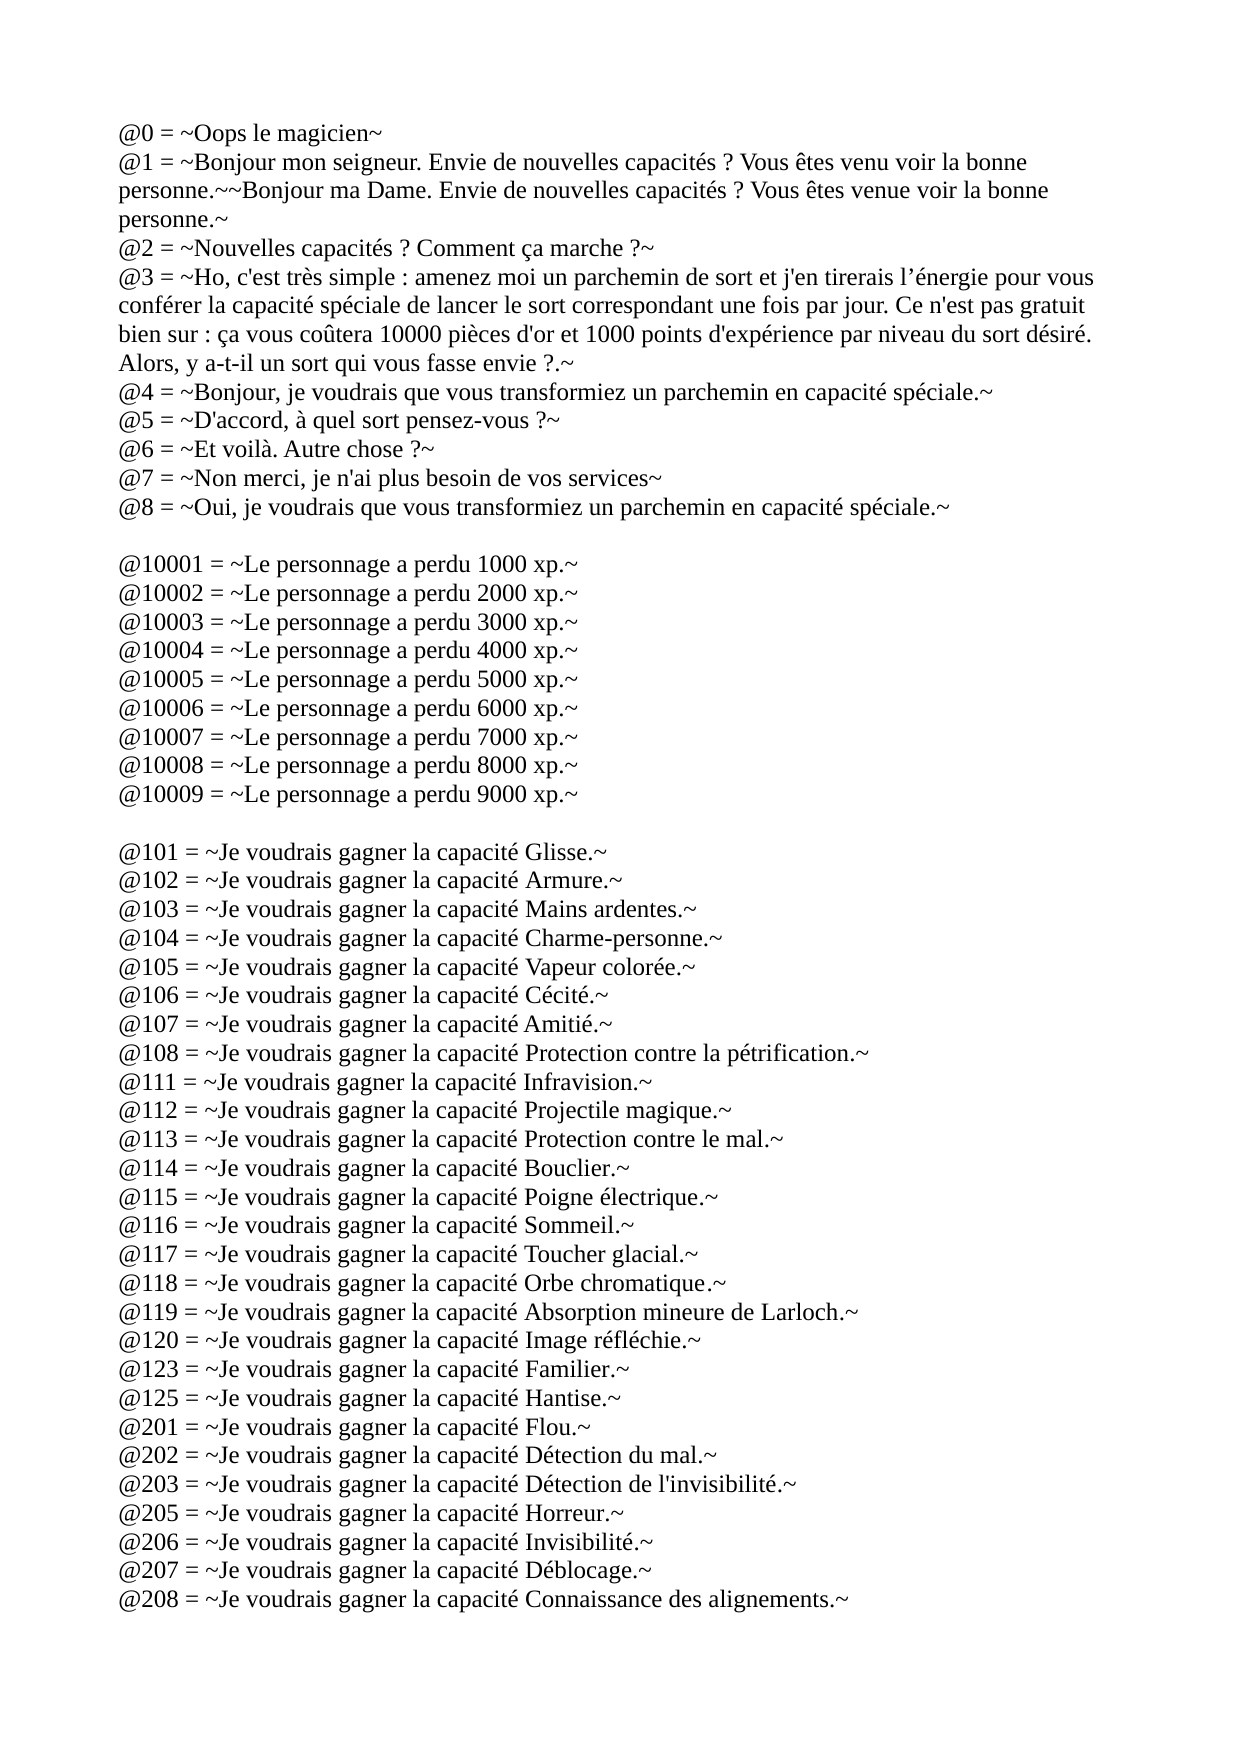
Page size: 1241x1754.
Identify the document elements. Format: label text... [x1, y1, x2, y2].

text @202 = ~Je voudrais gagner la capacité Détection du mal.~ [118, 1441, 1122, 1469]
text @6 = ~Et voilà. Autre chose ?~ [118, 434, 1122, 463]
text @10004 = ~Le personnage a perdu 4000 xp.~ [118, 636, 1122, 664]
text @207 = ~Je voudrais gagner la capacité Déblocage.~ [118, 1556, 1122, 1584]
text @201 = ~Je voudrais gagner la capacité Flou.~ [118, 1412, 1122, 1441]
text @101 = ~Je voudrais gagner la capacité Glisse.~ [118, 837, 1122, 866]
text @4 = ~Bonjour, je voudrais que vous transformiez un parchemin en capacité spéciale.~ [118, 377, 1122, 406]
text @10006 = ~Le personnage a perdu 6000 xp.~ [118, 693, 1122, 722]
text @115 = ~Je voudrais gagner la capacité Poigne électrique.~ [118, 1182, 1122, 1211]
text @116 = ~Je voudrais gagner la capacité Sommeil.~ [118, 1211, 1122, 1239]
text @102 = ~Je voudrais gagner la capacité Armure.~ [118, 866, 1122, 894]
text @5 = ~D'accord, à quel sort pensez-vous ?~ [118, 406, 1122, 434]
text @112 = ~Je voudrais gagner la capacité Projectile magique.~ [118, 1096, 1122, 1124]
text @108 = ~Je voudrais gagner la capacité Protection contre la pétrification.~ [118, 1038, 1122, 1067]
text @7 = ~Non merci, je n'ai plus besoin de vos services~ [118, 463, 1122, 492]
text @114 = ~Je voudrais gagner la capacité Bouclier.~ [118, 1153, 1122, 1182]
text @0 = ~Oops le magicien~ [118, 118, 1122, 147]
text @10003 = ~Le personnage a perdu 3000 xp.~ [118, 607, 1122, 636]
text @10009 = ~Le personnage a perdu 9000 xp.~ [118, 779, 1122, 808]
text @113 = ~Je voudrais gagner la capacité Protection contre le mal.~ [118, 1124, 1122, 1153]
text @1 = ~Bonjour mon seigneur. Envie de nouvelles capacités ? Vous êtes venu voir la bonne personne.~~Bonjour ma Dame. Envie de nouvelles capacités ? Vous êtes venue voir la bonne personne.~ [118, 147, 1122, 233]
text @206 = ~Je voudrais gagner la capacité Invisibilité.~ [118, 1527, 1122, 1556]
text @10001 = ~Le personnage a perdu 1000 xp.~ [118, 549, 1122, 578]
text @125 = ~Je voudrais gagner la capacité Hantise.~ [118, 1383, 1122, 1412]
text @10005 = ~Le personnage a perdu 5000 xp.~ [118, 664, 1122, 693]
text @123 = ~Je voudrais gagner la capacité Familier.~ [118, 1354, 1122, 1383]
text @118 = ~Je voudrais gagner la capacité Orbe chromatique .~ [118, 1268, 1122, 1297]
text @107 = ~Je voudrais gagner la capacité Amitié.~ [118, 1009, 1122, 1038]
text @120 = ~Je voudrais gagner la capacité Image réfléchie.~ [118, 1326, 1122, 1354]
text @10007 = ~Le personnage a perdu 7000 xp.~ [118, 722, 1122, 751]
text @105 = ~Je voudrais gagner la capacité Vapeur colorée.~ [118, 952, 1122, 981]
text @106 = ~Je voudrais gagner la capacité Cécité.~ [118, 981, 1122, 1009]
text @2 = ~Nouvelles capacités ? Comment ça marche ?~ [118, 233, 1122, 262]
text @117 = ~Je voudrais gagner la capacité Toucher glacial.~ [118, 1239, 1122, 1268]
text @119 = ~Je voudrais gagner la capacité Absorption mineure de Larloch.~ [118, 1297, 1122, 1326]
text @111 = ~Je voudrais gagner la capacité Infravision.~ [118, 1067, 1122, 1096]
text @208 = ~Je voudrais gagner la capacité Connaissance des alignements.~ [118, 1584, 1122, 1613]
text @205 = ~Je voudrais gagner la capacité Horreur.~ [118, 1498, 1122, 1527]
text @8 = ~Oui, je voudrais que vous transformiez un parchemin en capacité spéciale.~ [118, 492, 1122, 521]
text @3 = ~Ho, c'est très simple : amenez moi un parchemin de sort et j'en tirerais l’énergie pour vous conférer la capacité spéciale de lancer le sort correspondant une fois par jour. Ce n'est pas gratuit bien sur : ça vous coûtera 10000 pièces d'or et 1000 points d'expérience par niveau du sort désiré. Alors, y a-t-il un sort qui vous fasse envie ?.~ [118, 262, 1122, 377]
text @103 = ~Je voudrais gagner la capacité Mains ardentes.~ [118, 894, 1122, 923]
text @10008 = ~Le personnage a perdu 8000 xp.~ [118, 751, 1122, 779]
text @203 = ~Je voudrais gagner la capacité Détection de l'invisibilité.~ [118, 1469, 1122, 1498]
text @104 = ~Je voudrais gagner la capacité Charme-personne.~ [118, 923, 1122, 952]
text @10002 = ~Le personnage a perdu 2000 xp.~ [118, 578, 1122, 607]
